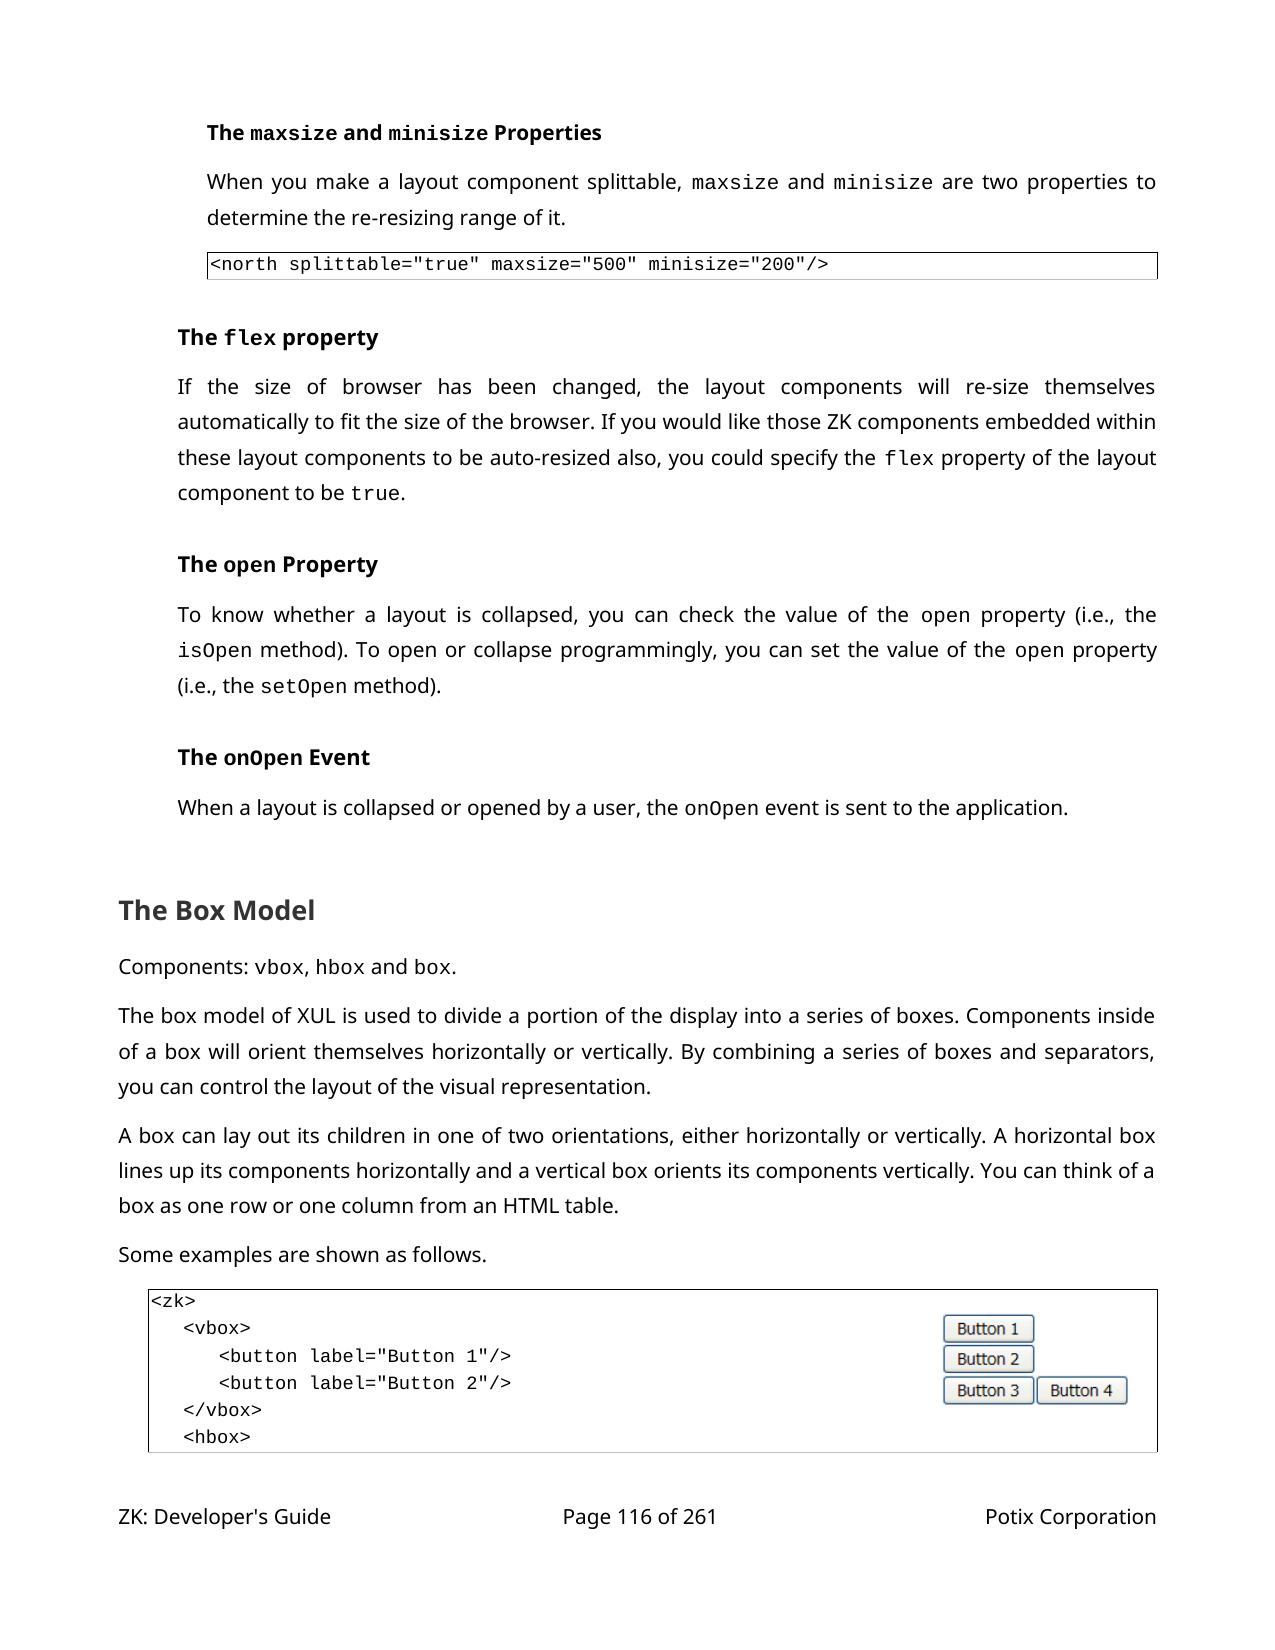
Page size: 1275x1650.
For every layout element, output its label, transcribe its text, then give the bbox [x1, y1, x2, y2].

subtitle The maxsize and minisize Properties [207, 118, 1157, 147]
text When you make a layout component splittable, maxsize and minisize are two properties to determine the re-resizing range of it. [207, 167, 1157, 231]
text [1131, 1371, 1157, 1395]
text <button label="Button 2"/> [149, 1371, 939, 1395]
text [1131, 1343, 1157, 1368]
text <vbox> [149, 1316, 939, 1341]
subtitle The onOpen Event [177, 742, 1157, 772]
text <north splittable="true" maxsize="500" minisize="200"/> [208, 253, 1157, 279]
text Some examples are shown as follows. [118, 1240, 1157, 1268]
text <zk> [149, 1290, 1157, 1313]
subtitle The Box Model [118, 892, 1157, 929]
subtitle The flex property [177, 321, 1157, 352]
text When a layout is collapsed or opened by a user, the onOpen event is sent to the application. [177, 793, 1157, 821]
text Components: vbox, hbox and box. [118, 952, 1157, 981]
text To know whether a layout is collapsed, you can check the value of the open property (i.e., the isOpen method). To open or collapse programmingly, you can set the value of the open property (i.e., the setOpen method). [177, 600, 1157, 699]
text The box model of XUL is used to divide a portion of the display into a series of boxes. Components inside of a box will orient themselves horizontally or vertically. By combining a series of boxes and separators, you can control the layout of the visual representation. [118, 1002, 1157, 1100]
text [1131, 1316, 1157, 1341]
picture [939, 1310, 1131, 1408]
text A box can lay out its children in one of two orientations, either horizontally or vertically. A horizontal box lines up its components horizontally and a vertical box orients its components vertically. You can think of a box as one row or one column from an HTML table. [118, 1121, 1157, 1219]
text </vbox> [149, 1398, 1157, 1422]
text <button label="Button 1"/> [149, 1343, 939, 1368]
text <hbox> [149, 1425, 1157, 1452]
text If the size of browser has been changed, the layout components will re-size themselves automatically to fit the size of the browser. If you would like those ZK components embedded within these layout components to be auto-resized also, you could specify the flex property of the layout component to be true. [177, 372, 1157, 507]
subtitle The open Property [177, 549, 1157, 579]
